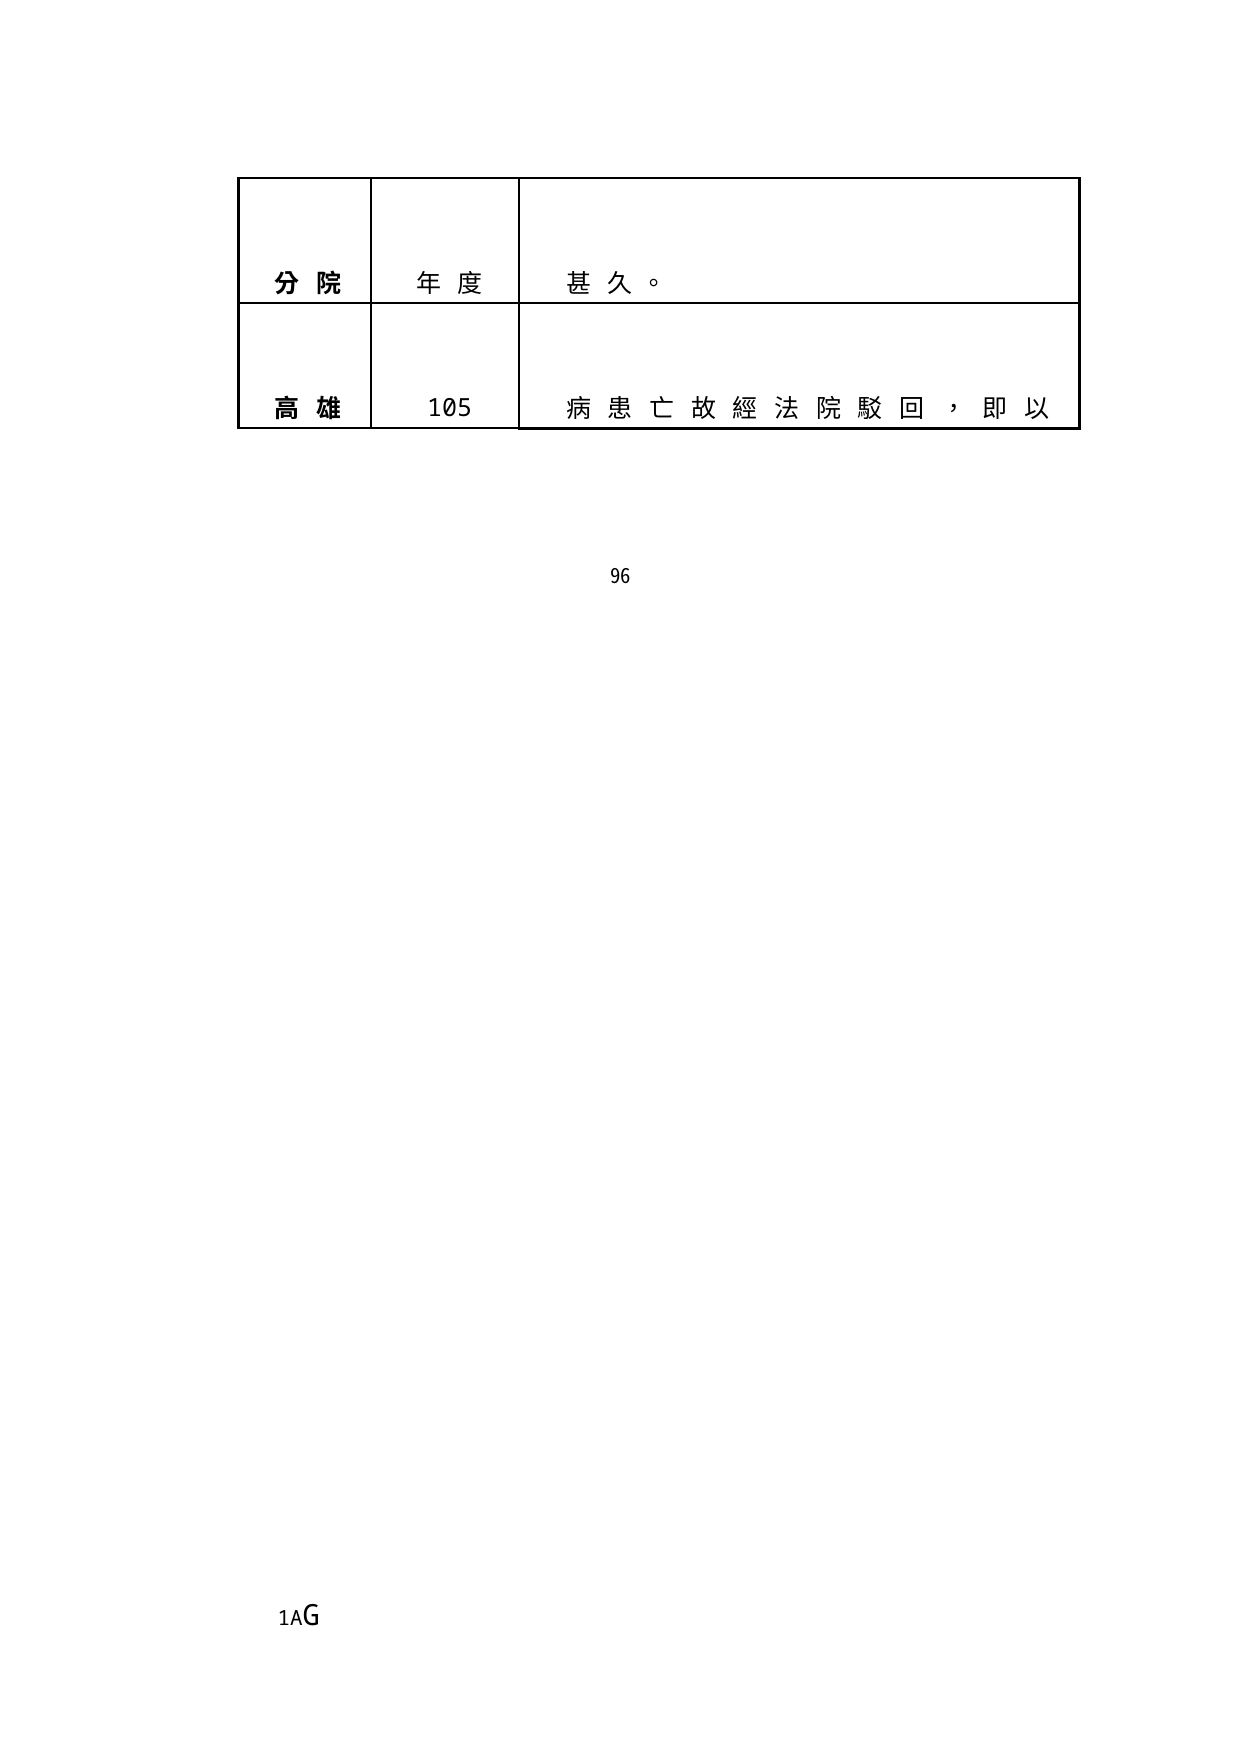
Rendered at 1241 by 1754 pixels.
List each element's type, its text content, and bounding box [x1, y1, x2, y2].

table_cell 分院 [240, 179, 370, 302]
table_cell 105 [372, 304, 518, 427]
table_cell 甚久。 [520, 179, 1078, 302]
table_cell 病患亡故經法院駁回，即以 [520, 304, 1078, 427]
table_cell 高雄 [240, 304, 370, 427]
table_cell 年度 [372, 179, 518, 302]
